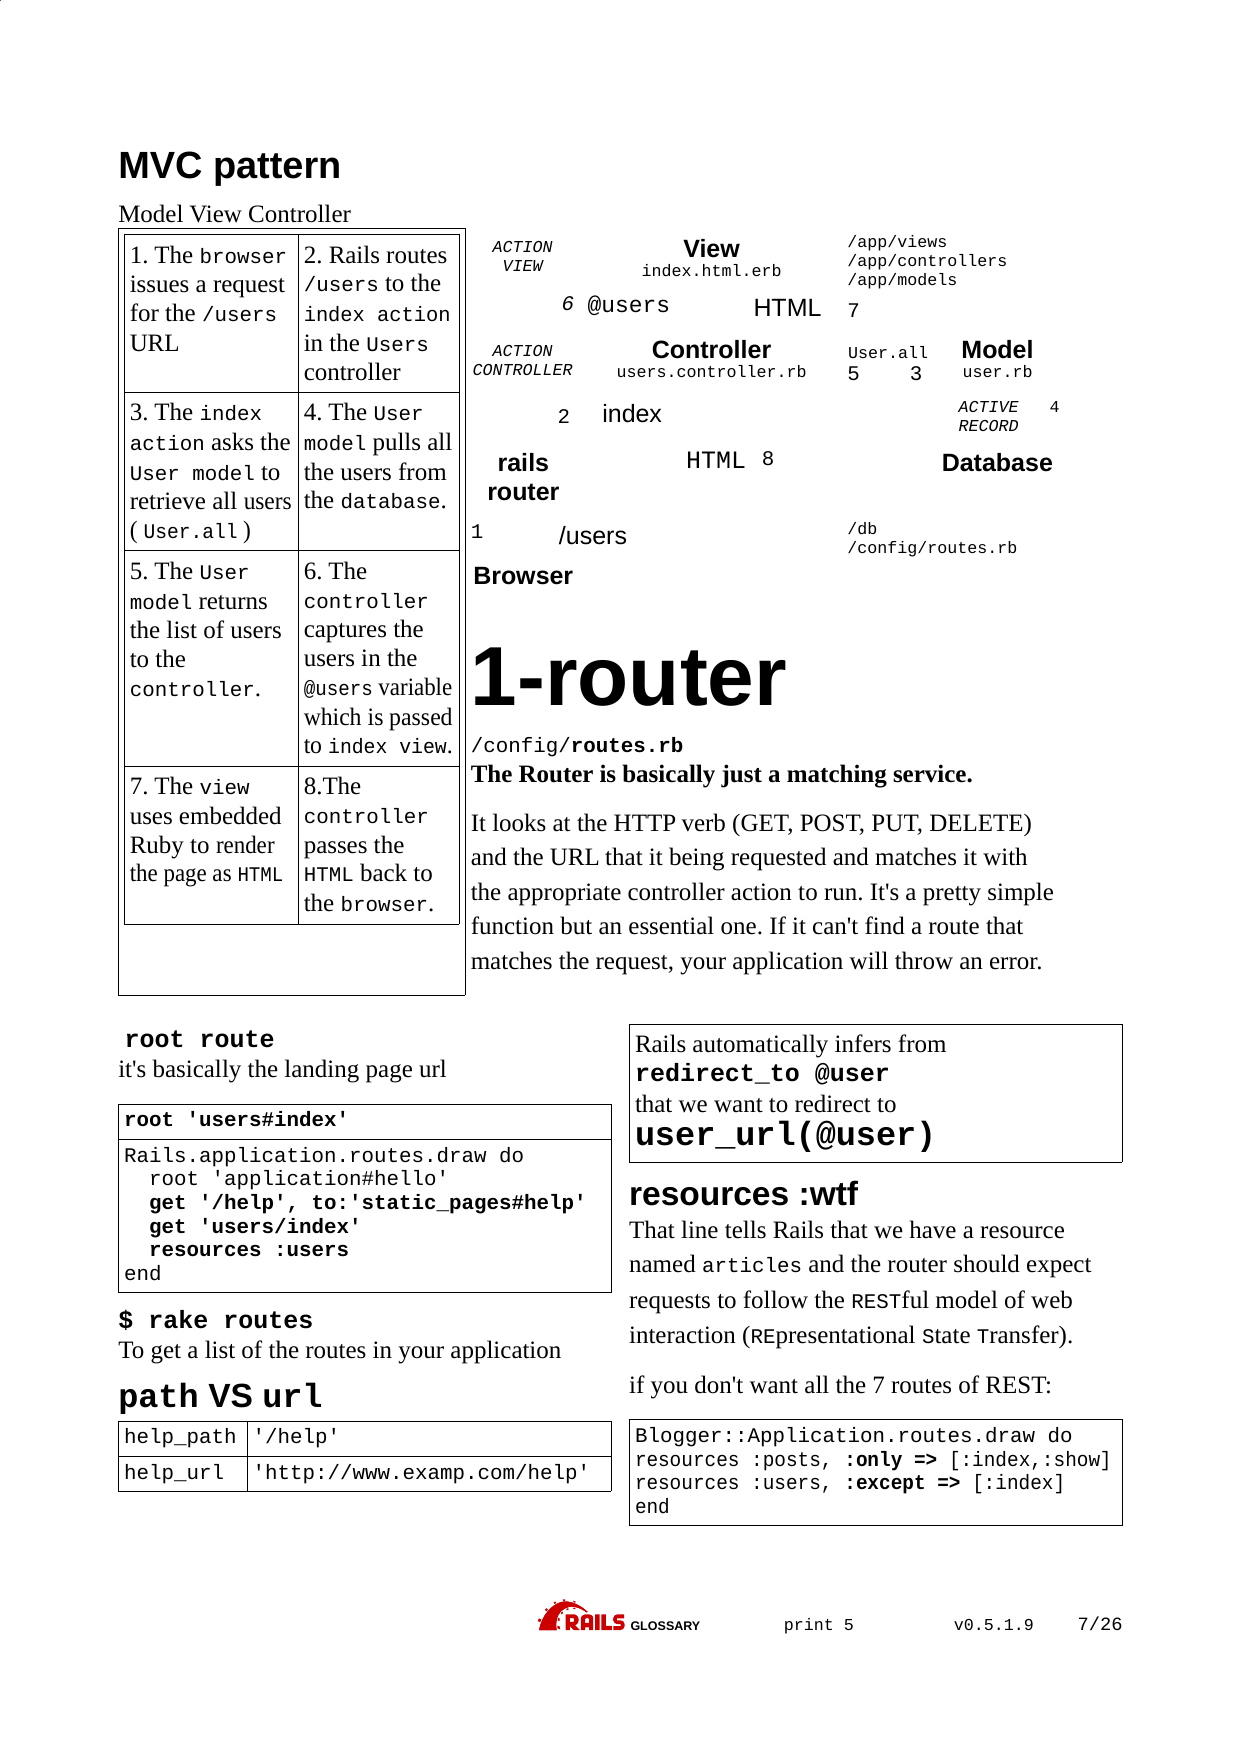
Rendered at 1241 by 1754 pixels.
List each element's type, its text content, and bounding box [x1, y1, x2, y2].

table_header help_path [119, 1422, 247, 1456]
table_cell [676, 515, 733, 555]
table_cell [634, 555, 676, 596]
table_cell [676, 555, 733, 596]
subtitle path VS url [118, 1376, 611, 1418]
text Model View Controller [118, 199, 1122, 228]
table_cell [581, 555, 634, 596]
table_cell 1 [466, 515, 552, 555]
table_cell HTML [733, 287, 841, 329]
table_header /app/views /app/controllers /app/models 7 [841, 228, 1060, 329]
table_cell 4 [1044, 393, 1060, 442]
table_cell 5. The User model returns the list of users to the controller. [125, 551, 298, 766]
subtitle $ rake routes [118, 1307, 611, 1336]
table_header root 'users#index' [119, 1105, 611, 1139]
table_cell [581, 442, 634, 515]
table_header Rails automatically infers from redirect_to @user that we want to redirect to user_url(@user) [630, 1025, 1122, 1162]
table_cell [756, 393, 934, 442]
table_cell [676, 393, 733, 442]
table_cell [634, 442, 676, 515]
table_cell Browser [466, 555, 581, 596]
table_cell ACTIVE RECORD [935, 393, 1044, 442]
table_cell ACTION CONTROLLER [466, 329, 581, 393]
table_cell 8 [756, 442, 934, 515]
table_header 1. The browser issues a request for the /users URL [125, 235, 298, 392]
table_cell 8.The controller passes the HTML back to the browser. [299, 767, 459, 923]
text To get a list of the routes in your application [118, 1336, 611, 1364]
table_cell rails router [466, 442, 581, 515]
table_cell [676, 287, 733, 329]
table_cell 6 [466, 287, 581, 329]
table_cell 3. The index action asks the User model to retrieve all users ( User.all ) [125, 393, 298, 550]
table_cell Rails.application.routes.draw do root 'application#hello' get '/help', to:'static_pages#help' get 'users/index' resources :users end [119, 1140, 611, 1292]
table_cell [756, 515, 841, 555]
table_header ACTION VIEW [466, 228, 581, 287]
table_cell [466, 393, 552, 442]
table_cell [733, 393, 756, 442]
text if you don't want all the 7 routes of REST: [629, 1370, 1122, 1399]
table_cell Controller users.controller.rb [581, 329, 841, 393]
table_cell 7. The view uses embedded Ruby to render the page as HTML [125, 767, 298, 923]
table_cell Database [935, 442, 1060, 515]
subtitle MVC pattern [118, 143, 611, 187]
table_header View index.html.erb [581, 228, 841, 287]
table_header '/help' [248, 1422, 611, 1456]
table_cell [634, 515, 676, 555]
table_header [119, 229, 465, 995]
table_header 2. Rails routes /users to the index action in the Users controller [299, 235, 459, 392]
table_cell /db /config/routes.rb [841, 515, 1060, 596]
table_cell [733, 555, 756, 596]
table_cell @users [581, 287, 676, 329]
table_cell [756, 555, 841, 596]
text root route [118, 1024, 611, 1054]
table_cell 2 [552, 393, 581, 442]
table_cell 'http://www.examp.com/help' [248, 1457, 611, 1491]
table_header Blogger::Application.routes.draw do resources :posts, :only => [:index,:show] resources :users, :except => [:index] end [630, 1420, 1122, 1525]
subtitle resources :wtf [629, 1173, 1122, 1212]
text it's basically the landing page url [118, 1054, 611, 1083]
table_cell 1-router /config/routes.rb The Router is basically just a matching service. It looks at the HTTP verb (GET, POST, PUT, DELETE) and the URL that it being requested and matches it with the appropriate controller action to run. It's a pretty simple function but an essential one. If it can't find a route that matches the request, your application will throw an error. [466, 596, 1060, 995]
table_cell HTML [676, 442, 756, 515]
table_cell User.all 5 3 [841, 329, 934, 393]
table_cell /users [552, 515, 634, 555]
table_cell 6. The controller captures the users in the @users variable which is passed to index view. [299, 551, 459, 766]
table_cell Model user.rb [935, 329, 1060, 393]
table_cell index [581, 393, 676, 442]
table_cell [733, 515, 756, 555]
table_cell 4. The User model pulls all the users from the database. [299, 393, 459, 550]
table_cell help_url [119, 1457, 247, 1491]
text That line tells Rails that we have a resource named articles and the router should expect requests to follow the RESTful model of web interaction (REpresentational State Transfer). [629, 1215, 1122, 1350]
